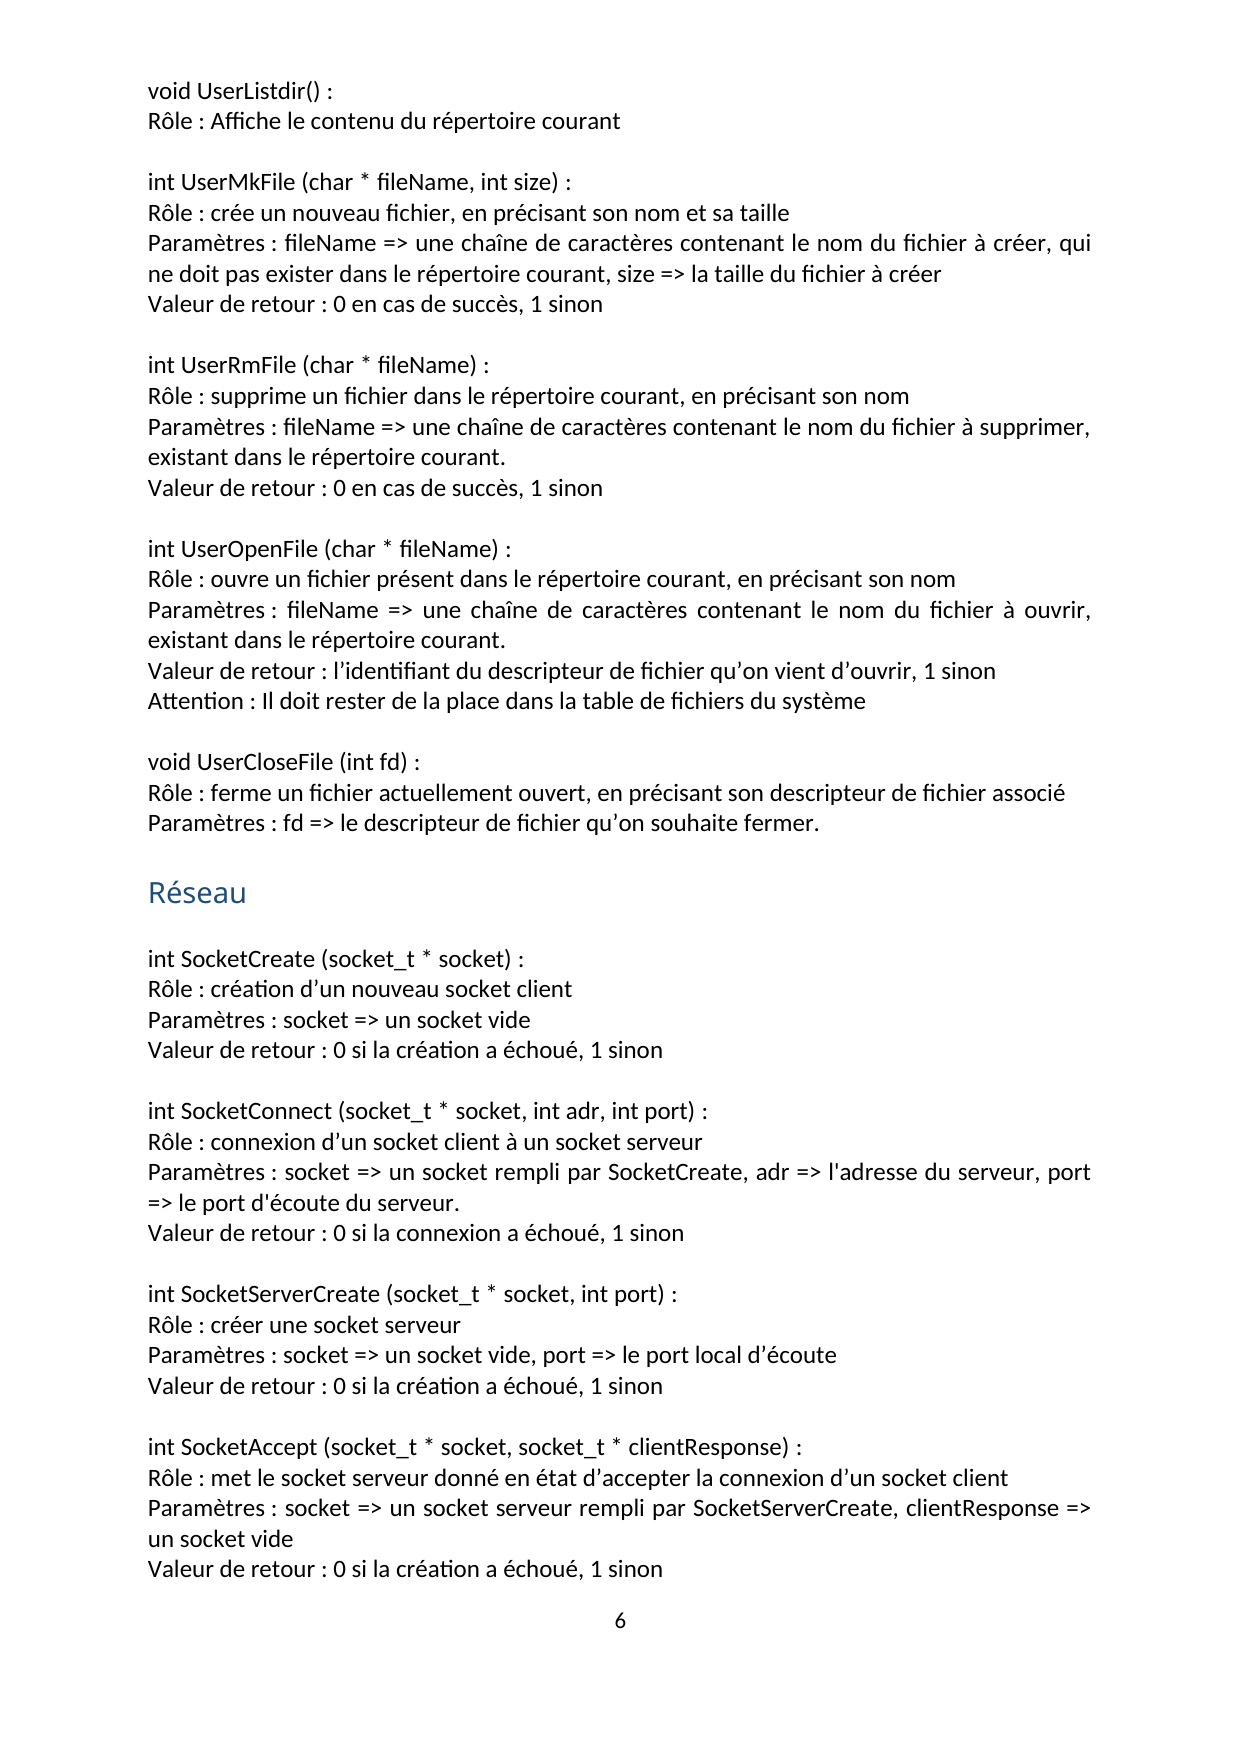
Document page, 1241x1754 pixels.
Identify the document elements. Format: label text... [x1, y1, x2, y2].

text Rôle : Affiche le contenu du répertoire courant [148, 106, 1093, 136]
text Rôle : met le socket serveur donné en état d’accepter la connexion d’un socket client [148, 1462, 1093, 1492]
text Valeur de retour : 0 si la connexion a échoué, 1 sinon [148, 1218, 1093, 1248]
text Paramètres : fileName => une chaîne de caractères contenant le nom du fichier à créer, qui ne doit pas exister dans le répertoire courant, size => la taille du fichier à créer [148, 228, 1093, 289]
text int SocketCreate (socket_t * socket) : [148, 943, 1093, 973]
text Paramètres : socket => un socket serveur rempli par SocketServerCreate, clientResponse => un socket vide [148, 1492, 1093, 1553]
text int SocketConnect (socket_t * socket, int adr, int port) : [148, 1096, 1093, 1126]
text int UserMkFile (char * fileName, int size) : [148, 167, 1093, 197]
text Attention : Il doit rester de la place dans la table de fichiers du système [148, 685, 1093, 716]
text void UserCloseFile (int fd) : [148, 746, 1093, 777]
text Rôle : crée un nouveau fichier, en précisant son nom et sa taille [148, 197, 1093, 228]
text Rôle : créer une socket serveur [148, 1309, 1093, 1340]
text Rôle : ouvre un fichier présent dans le répertoire courant, en précisant son nom [148, 563, 1093, 594]
subtitle Réseau [148, 873, 1093, 912]
text Rôle : création d’un nouveau socket client [148, 973, 1093, 1004]
text void UserListdir() : [148, 75, 1093, 106]
text Rôle : connexion d’un socket client à un socket serveur [148, 1126, 1093, 1157]
text int UserOpenFile (char * fileName) : [148, 533, 1093, 563]
text Valeur de retour : 0 en cas de succès, 1 sinon [148, 472, 1093, 502]
text Paramètres : socket => un socket rempli par SocketCreate, adr => l'adresse du serveur, port => le port d'écoute du serveur. [148, 1157, 1093, 1218]
text Paramètres : fd => le descripteur de fichier qu’on souhaite fermer. [148, 807, 1093, 838]
text Valeur de retour : 0 si la création a échoué, 1 sinon [148, 1553, 1093, 1584]
text Valeur de retour : l’identifiant du descripteur de fichier qu’on vient d’ouvrir, 1 sinon [148, 655, 1093, 685]
text Paramètres : socket => un socket vide, port => le port local d’écoute [148, 1340, 1093, 1370]
text int UserRmFile (char * fileName) : [148, 350, 1093, 380]
text Rôle : ferme un fichier actuellement ouvert, en précisant son descripteur de fichier associé [148, 777, 1093, 807]
text Rôle : supprime un fichier dans le répertoire courant, en précisant son nom [148, 380, 1093, 411]
text Paramètres : fileName => une chaîne de caractères contenant le nom du fichier à supprimer, existant dans le répertoire courant. [148, 411, 1093, 472]
text Valeur de retour : 0 si la création a échoué, 1 sinon [148, 1370, 1093, 1401]
text Paramètres : fileName => une chaîne de caractères contenant le nom du fichier à ouvrir, existant dans le répertoire courant. [148, 594, 1093, 655]
text Paramètres : socket => un socket vide [148, 1004, 1093, 1034]
text int SocketServerCreate (socket_t * socket, int port) : [148, 1279, 1093, 1309]
text int SocketAccept (socket_t * socket, socket_t * clientResponse) : [148, 1431, 1093, 1462]
text Valeur de retour : 0 en cas de succès, 1 sinon [148, 289, 1093, 319]
text Valeur de retour : 0 si la création a échoué, 1 sinon [148, 1034, 1093, 1065]
